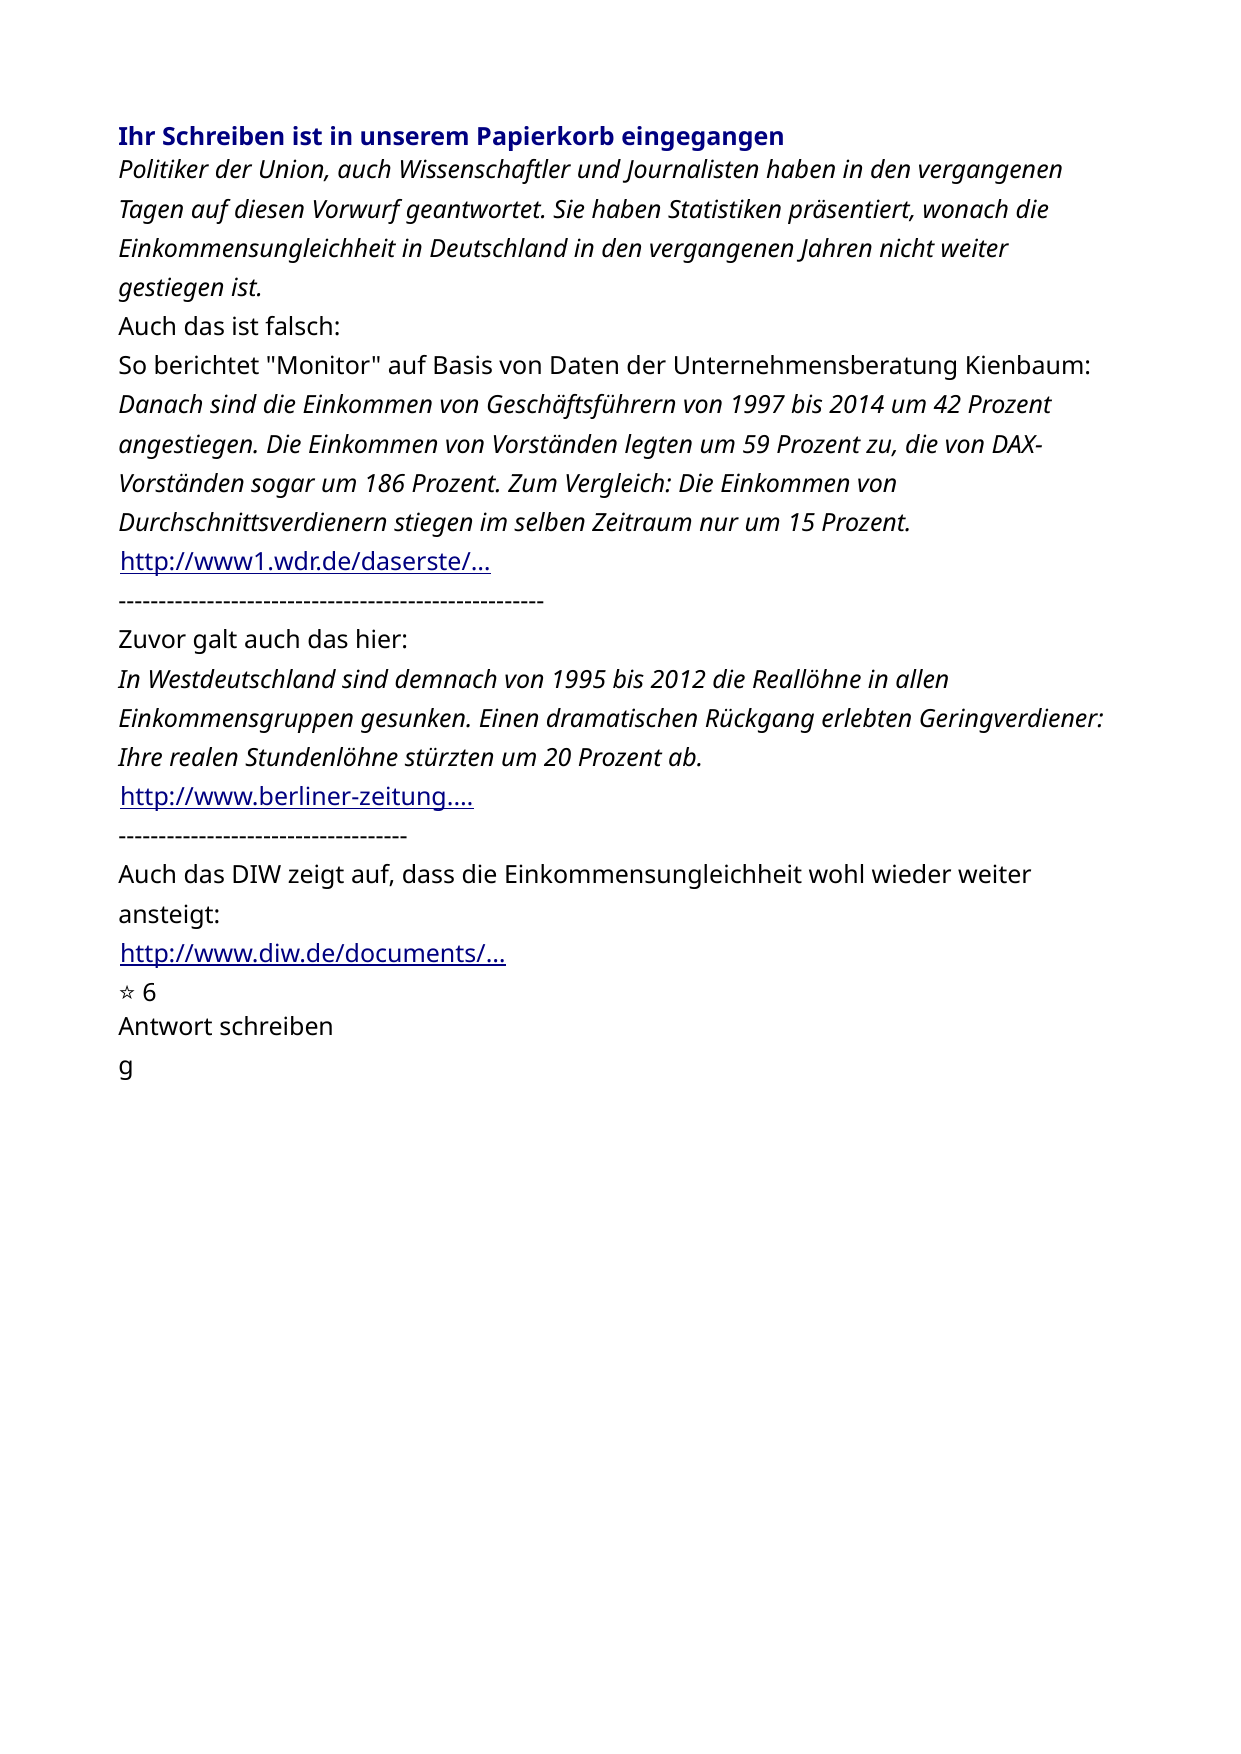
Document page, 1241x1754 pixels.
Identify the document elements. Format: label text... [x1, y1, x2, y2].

text Zuvor galt auch das hier: [118, 622, 1122, 656]
text Auch das DIW zeigt auf, dass die Einkommensungleichheit wohl wieder weiter ansteigt: [118, 857, 1122, 930]
text ⭐️ 6 [118, 975, 1122, 1009]
text ------------------------------------ [118, 818, 1122, 852]
text http://www1.wdr.de/daserste/… [118, 544, 1122, 578]
text Antwort schreiben [118, 1009, 1122, 1043]
text g [118, 1048, 1122, 1082]
text So berichtet "Monitor" auf Basis von Daten der Unternehmensberatung Kienbaum: [118, 348, 1122, 382]
text http://www.berliner-zeitung.… [118, 779, 1122, 813]
text http://www.diw.de/documents/… [118, 936, 1122, 969]
subtitle Ihr Schreiben ist in unserem Papierkorb eingegangen [118, 118, 1122, 152]
text In Westdeutschland sind demnach von 1995 bis 2012 die Reallöhne in allen Einkommensgruppen gesunken. Einen dramatischen Rückgang erlebten Geringverdiener: Ihre realen Stundenlöhne stürzten um 20 Prozent ab. [118, 661, 1122, 774]
text ----------------------------------------------------- [118, 583, 1122, 617]
text Politiker der Union, auch Wissenschaftler und Journalisten haben in den vergangenen Tagen auf diesen Vorwurf geantwortet. Sie haben Statistiken präsentiert, wonach die Einkommensungleichheit in Deutschland in den vergangenen Jahren nicht weiter gestiegen ist. [118, 152, 1122, 304]
text Danach sind die Einkommen von Geschäftsführern von 1997 bis 2014 um 42 Prozent angestiegen. Die Einkommen von Vorständen legten um 59 Prozent zu, die von DAX-Vorständen sogar um 186 Prozent. Zum Vergleich: Die Einkommen von Durchschnittsverdienern stiegen im selben Zeitraum nur um 15 Prozent. [118, 387, 1122, 539]
text Auch das ist falsch: [118, 309, 1122, 343]
